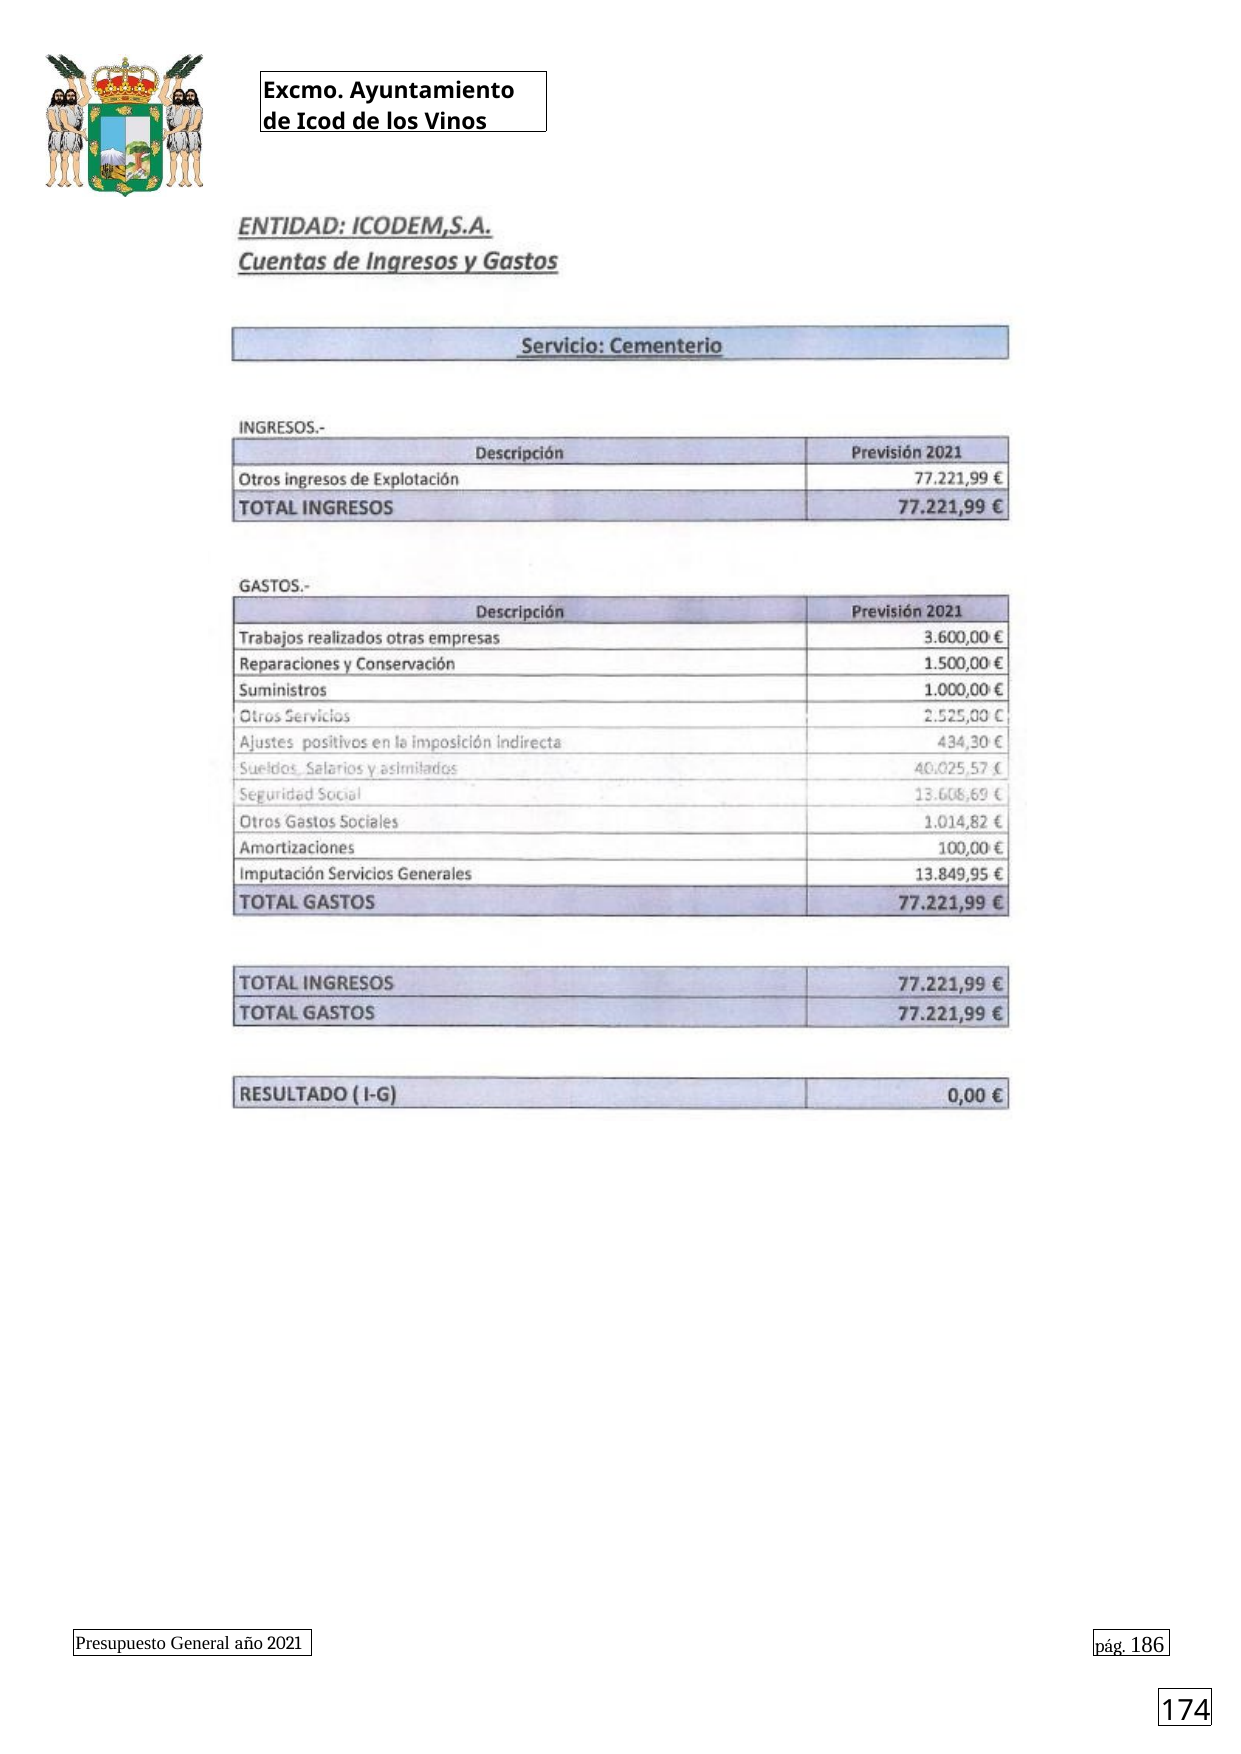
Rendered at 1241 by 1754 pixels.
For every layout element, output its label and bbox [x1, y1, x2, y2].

picture [45, 54, 204, 197]
picture [207, 205, 1028, 1121]
